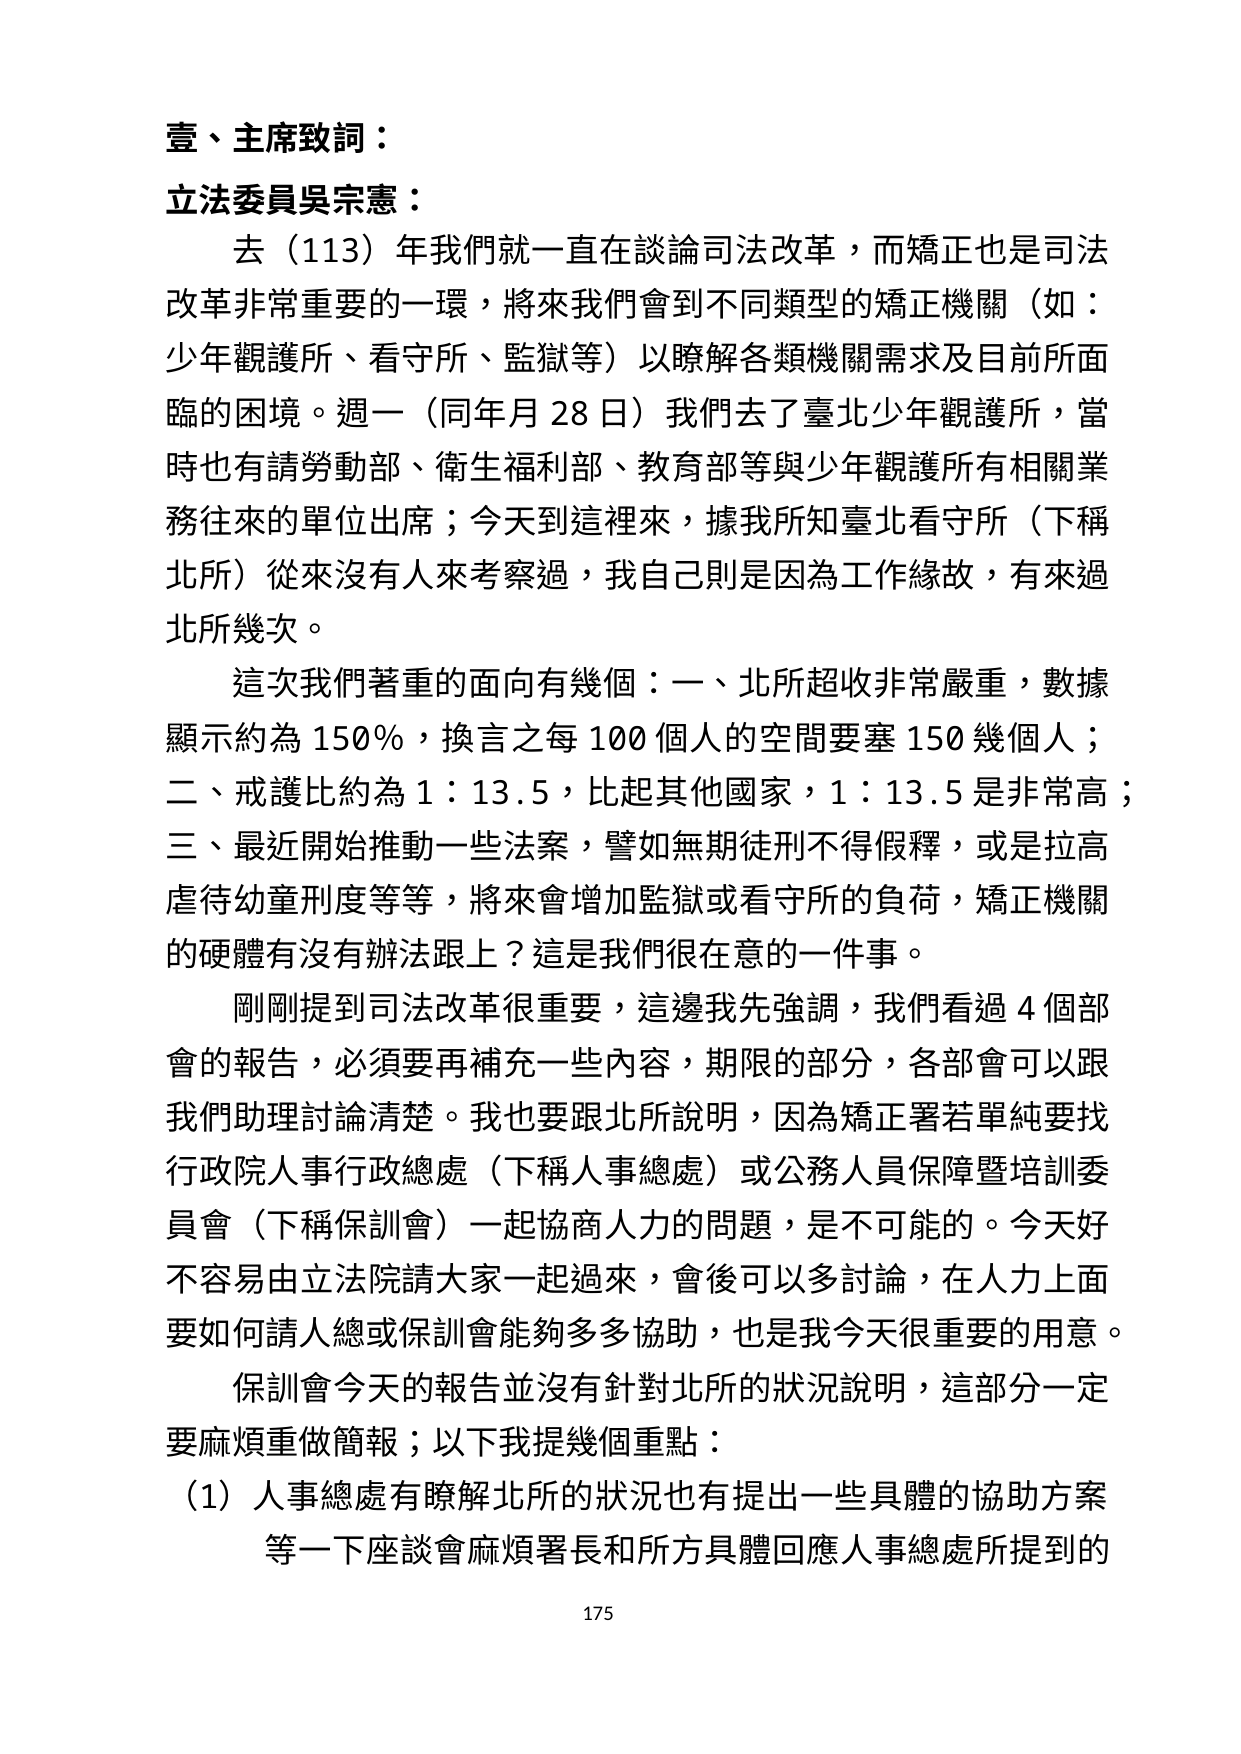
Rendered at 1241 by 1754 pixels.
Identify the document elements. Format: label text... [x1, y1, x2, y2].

text 去（113）年我們就一直在談論司法改革，而矯正也是司法改革非常重要的一環，將來我們會到不同類型的矯正機關（如：少年觀護所、看守所、監獄等）以瞭解各類機關需求及目前所面臨的困境。週一（同年月28日）我們去了臺北少年觀護所，當時也有請勞動部、衛生福利部、教育部等與少年觀護所有相關業務往來的單位出席；今天到這裡來，據我所知臺北看守所（下稱北所）從來沒有人來考察過，我自己則是因為工作緣故，有來過北所幾次。 [165, 219, 1110, 652]
list 人事總處有瞭解北所的狀況也有提出一些具體的協助方案，等一下座談會麻煩署長和所方具體回應人事總處所提到的方案。 [165, 1465, 1110, 1573]
text 保訓會今天的報告並沒有針對北所的狀況說明，這部分一定要麻煩重做簡報；以下我提幾個重點： [165, 1357, 1110, 1465]
text 剛剛提到司法改革很重要，這邊我先強調，我們看過4個部會的報告，必須要再補充一些內容，期限的部分，各部會可以跟我們助理討論清楚。我也要跟北所說明，因為矯正署若單純要找行政院人事行政總處（下稱人事總處）或公務人員保障暨培訓委員會（下稱保訓會）一起協商人力的問題，是不可能的。今天好不容易由立法院請大家一起過來，會後可以多討論，在人力上面要如何請人總或保訓會能夠多多協助，也是我今天很重要的用意。 [165, 977, 1110, 1357]
text 立法委員吳宗憲： [165, 157, 1110, 219]
text 壹、主席致詞： [165, 94, 1110, 157]
text 這次我們著重的面向有幾個：一、北所超收非常嚴重，數據顯示約為150％，換言之每100個人的空間要塞150幾個人；二、戒護比約為1：13.5，比起其他國家，1：13.5是非常高；三、最近開始推動一些法案，譬如無期徒刑不得假釋，或是拉高虐待幼童刑度等等，將來會增加監獄或看守所的負荷，矯正機關的硬體有沒有辦法跟上？這是我們很在意的一件事。 [165, 652, 1110, 977]
